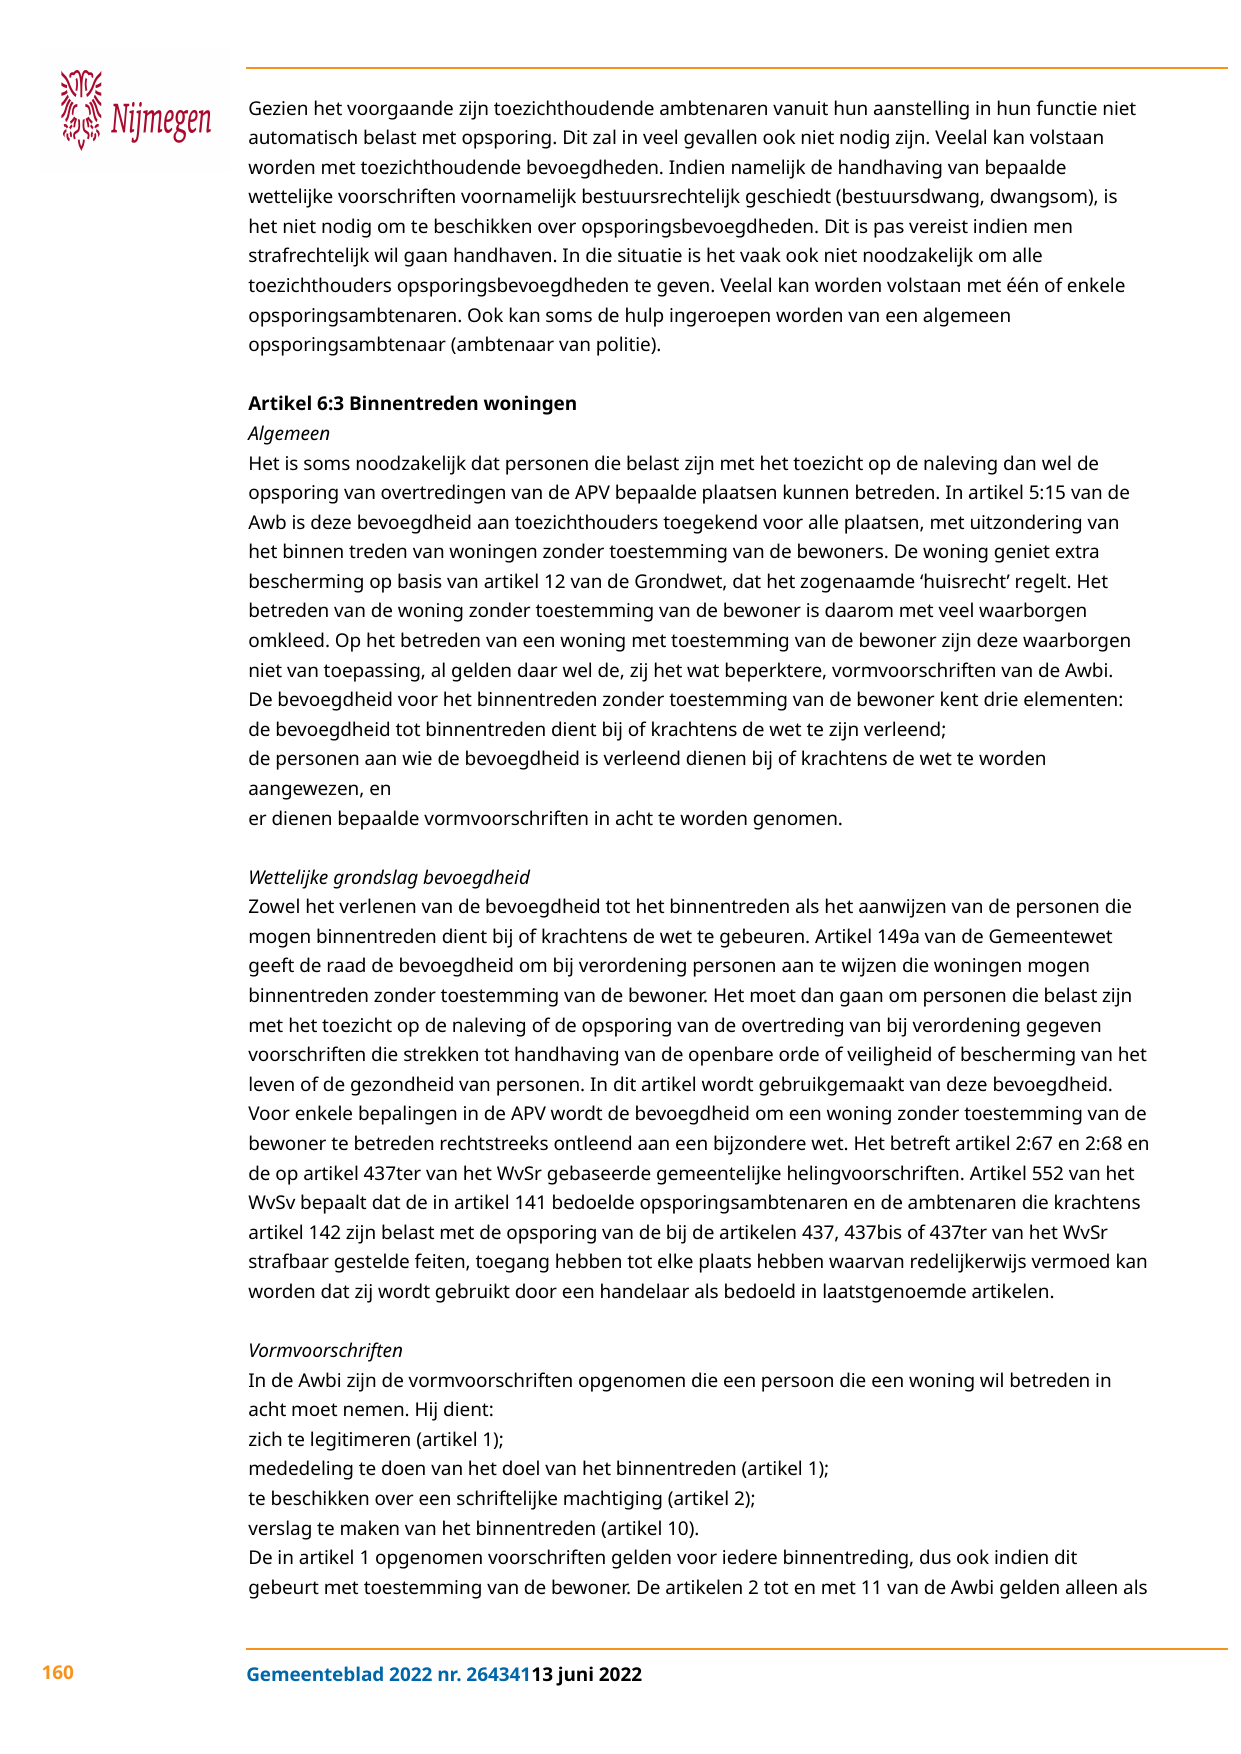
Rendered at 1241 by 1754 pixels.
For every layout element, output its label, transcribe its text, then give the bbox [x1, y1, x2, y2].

text Algemeen [248, 420, 1152, 446]
text Artikel 6:3 Binnentreden woningen [248, 391, 1152, 416]
text zich te legitimeren (artikel 1); [248, 1426, 1152, 1452]
text de bevoegdheid tot binnentreden dient bij of krachtens de wet te zijn verleend; [248, 716, 1152, 742]
text verslag te maken van het binnentreden (artikel 10). [248, 1515, 1152, 1541]
text Gezien het voorgaande zijn toezichthoudende ambtenaren vanuit hun aanstelling in hun functie niet automatisch belast met opsporing. Dit zal in veel gevallen ook niet nodig zijn. Veelal kan volstaan worden met toezichthoudende bevoegdheden. Indien namelijk de handhaving van bepaalde wettelijke voorschriften voornamelijk bestuursrechtelijk geschiedt (bestuursdwang, dwangsom), is het niet nodig om te beschikken over opsporingsbevoegdheden. Dit is pas vereist indien men strafrechtelijk wil gaan handhaven. In die situatie is het vaak ook niet noodzakelijk om alle toezichthouders opsporingsbevoegdheden te geven. Veelal kan worden volstaan met één of enkele opsporingsambtenaren. Ook kan soms de hulp ingeroepen worden van een algemeen opsporingsambtenaar (ambtenaar van politie). [248, 95, 1152, 357]
text Wettelijke grondslag bevoegdheid [248, 864, 1152, 890]
text de personen aan wie de bevoegdheid is verleend dienen bij of krachtens de wet te worden aangewezen, en [248, 746, 1152, 801]
text De bevoegdheid voor het binnentreden zonder toestemming van de bewoner kent drie elementen: [248, 686, 1152, 712]
picture [41, 47, 231, 172]
text er dienen bepaalde vormvoorschriften in acht te worden genomen. [248, 805, 1152, 831]
text Vormvoorschriften [248, 1337, 1152, 1363]
text In de Awbi zijn de vormvoorschriften opgenomen die een persoon die een woning wil betreden in acht moet nemen. Hij dient: [248, 1367, 1152, 1422]
text Voor enkele bepalingen in de APV wordt de bevoegdheid om een woning zonder toestemming van de bewoner te betreden rechtstreeks ontleend aan een bijzondere wet. Het betreft artikel 2:67 en 2:68 en de op artikel 437ter van het WvSr gebaseerde gemeentelijke helingvoorschriften. Artikel 552 van het WvSv bepaalt dat de in artikel 141 bedoelde opsporingsambtenaren en de ambtenaren die krachtens artikel 142 zijn belast met de opsporing van de bij de artikelen 437, 437bis of 437ter van het WvSr strafbaar gestelde feiten, toegang hebben tot elke plaats hebben waarvan redelijkerwijs vermoed kan worden dat zij wordt gebruikt door een handelaar als bedoeld in laatstgenoemde artikelen. [248, 1101, 1152, 1304]
text mededeling te doen van het doel van het binnentreden (artikel 1); [248, 1456, 1152, 1481]
text Het is soms noodzakelijk dat personen die belast zijn met het toezicht op de naleving dan wel de opsporing van overtredingen van de APV bepaalde plaatsen kunnen betreden. In artikel 5:15 van de Awb is deze bevoegdheid aan toezichthouders toegekend voor alle plaatsen, met uitzondering van het binnen treden van woningen zonder toestemming van de bewoners. De woning geniet extra bescherming op basis van artikel 12 van de Grondwet, dat het zogenaamde ‘huisrecht’ regelt. Het betreden van de woning zonder toestemming van de bewoner is daarom met veel waarborgen omkleed. Op het betreden van een woning met toestemming van de bewoner zijn deze waarborgen niet van toepassing, al gelden daar wel de, zij het wat beperktere, vormvoorschriften van de Awbi. [248, 450, 1152, 683]
text Zowel het verlenen van de bevoegdheid tot het binnentreden als het aanwijzen van de personen die mogen binnentreden dient bij of krachtens de wet te gebeuren. Artikel 149a van de Gemeentewet geeft de raad de bevoegdheid om bij verordening personen aan te wijzen die woningen mogen binnentreden zonder toestemming van de bewoner. Het moet dan gaan om personen die belast zijn met het toezicht op de naleving of de opsporing van de overtreding van bij verordening gegeven voorschriften die strekken tot handhaving van de openbare orde of veiligheid of bescherming van het leven of de gezondheid van personen. In dit artikel wordt gebruikgemaakt van deze bevoegdheid. [248, 893, 1152, 1097]
text te beschikken over een schriftelijke machtiging (artikel 2); [248, 1485, 1152, 1511]
text De in artikel 1 opgenomen voorschriften gelden voor iedere binnentreding, dus ook indien dit gebeurt met toestemming van de bewoner. De artikelen 2 tot en met 11 van de Awbi gelden alleen als [248, 1544, 1152, 1600]
